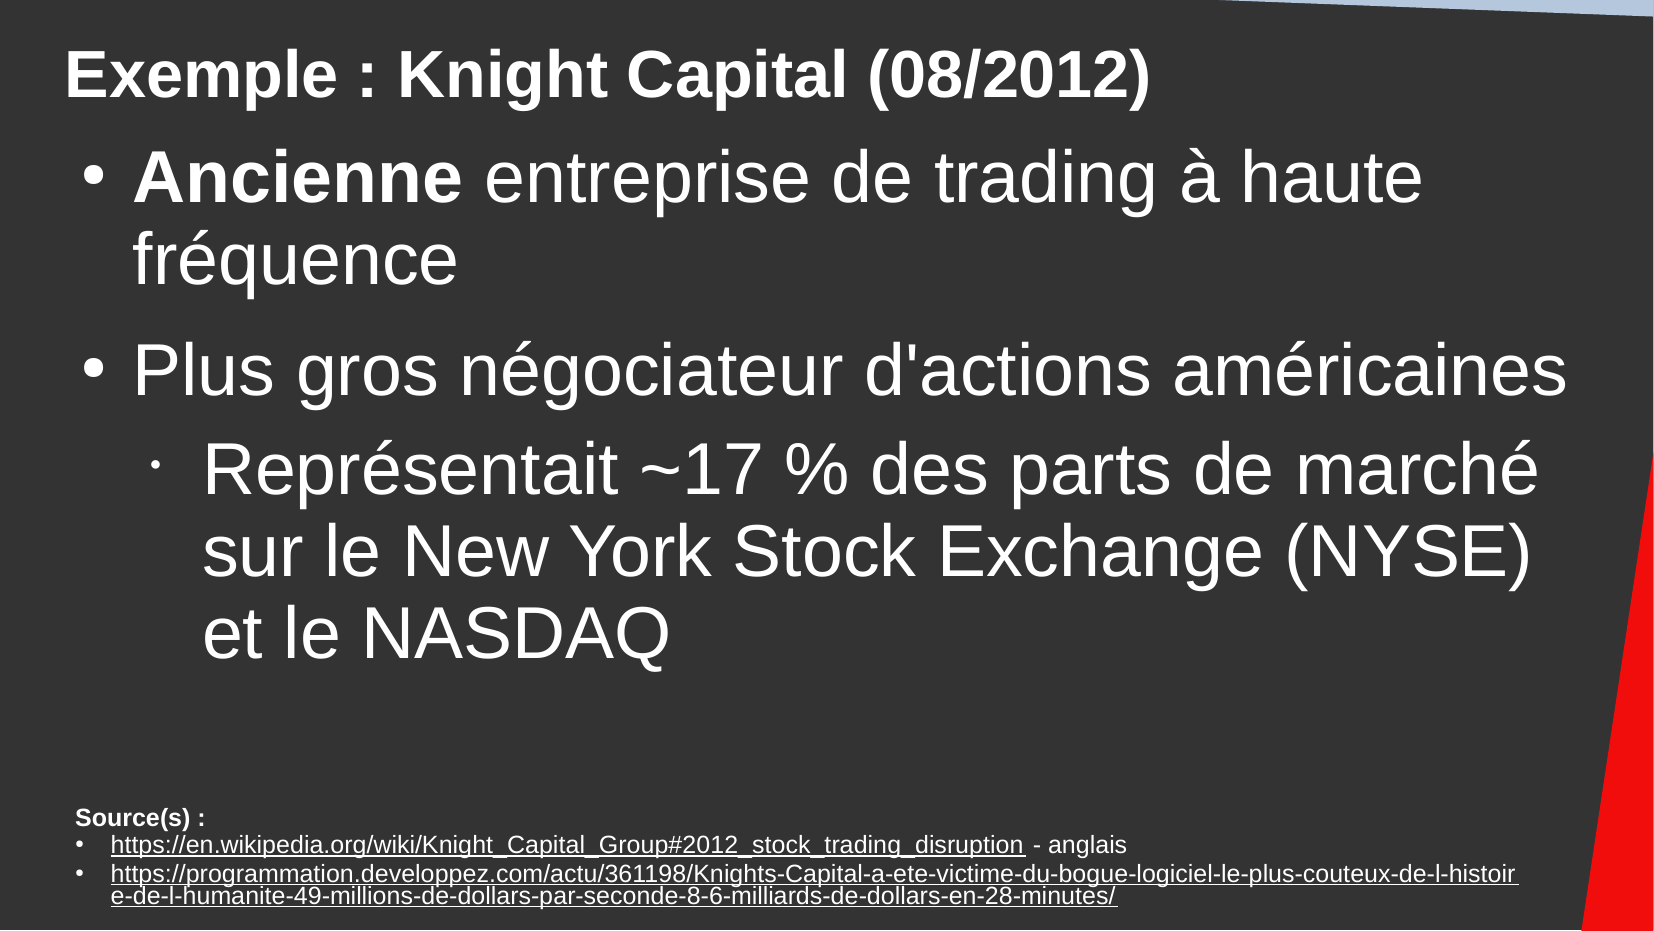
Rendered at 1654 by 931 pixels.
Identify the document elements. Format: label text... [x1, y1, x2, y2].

text_box [1219, 0, 1654, 17]
text_box Source(s) : https://en.wikipedia.org/wiki/Knight_Capital_Group#2012_stock_trading_disruption - anglais https://programmation.developpez.com/actu/361198/Knights-Capital-a-ete-victime-du-bogue-logiciel-le-plus-couteux-de-l-histoire-de-l-humanite-49-millions-de-dollars-par-seconde-8-6-milliards-de-dollars-en-28-minutes/ [60, 785, 1546, 895]
list Ancienne entreprise de trading à haute fréquence Plus gros négociateur d'actions américaines Représentait ~17 % des parts de marché sur le New York Stock Exchange (NYSE) et le NASDAQ [63, 135, 1577, 709]
title Exemple : Knight Capital (08/2012) [64, 37, 1388, 115]
text_box [1581, 448, 1654, 931]
